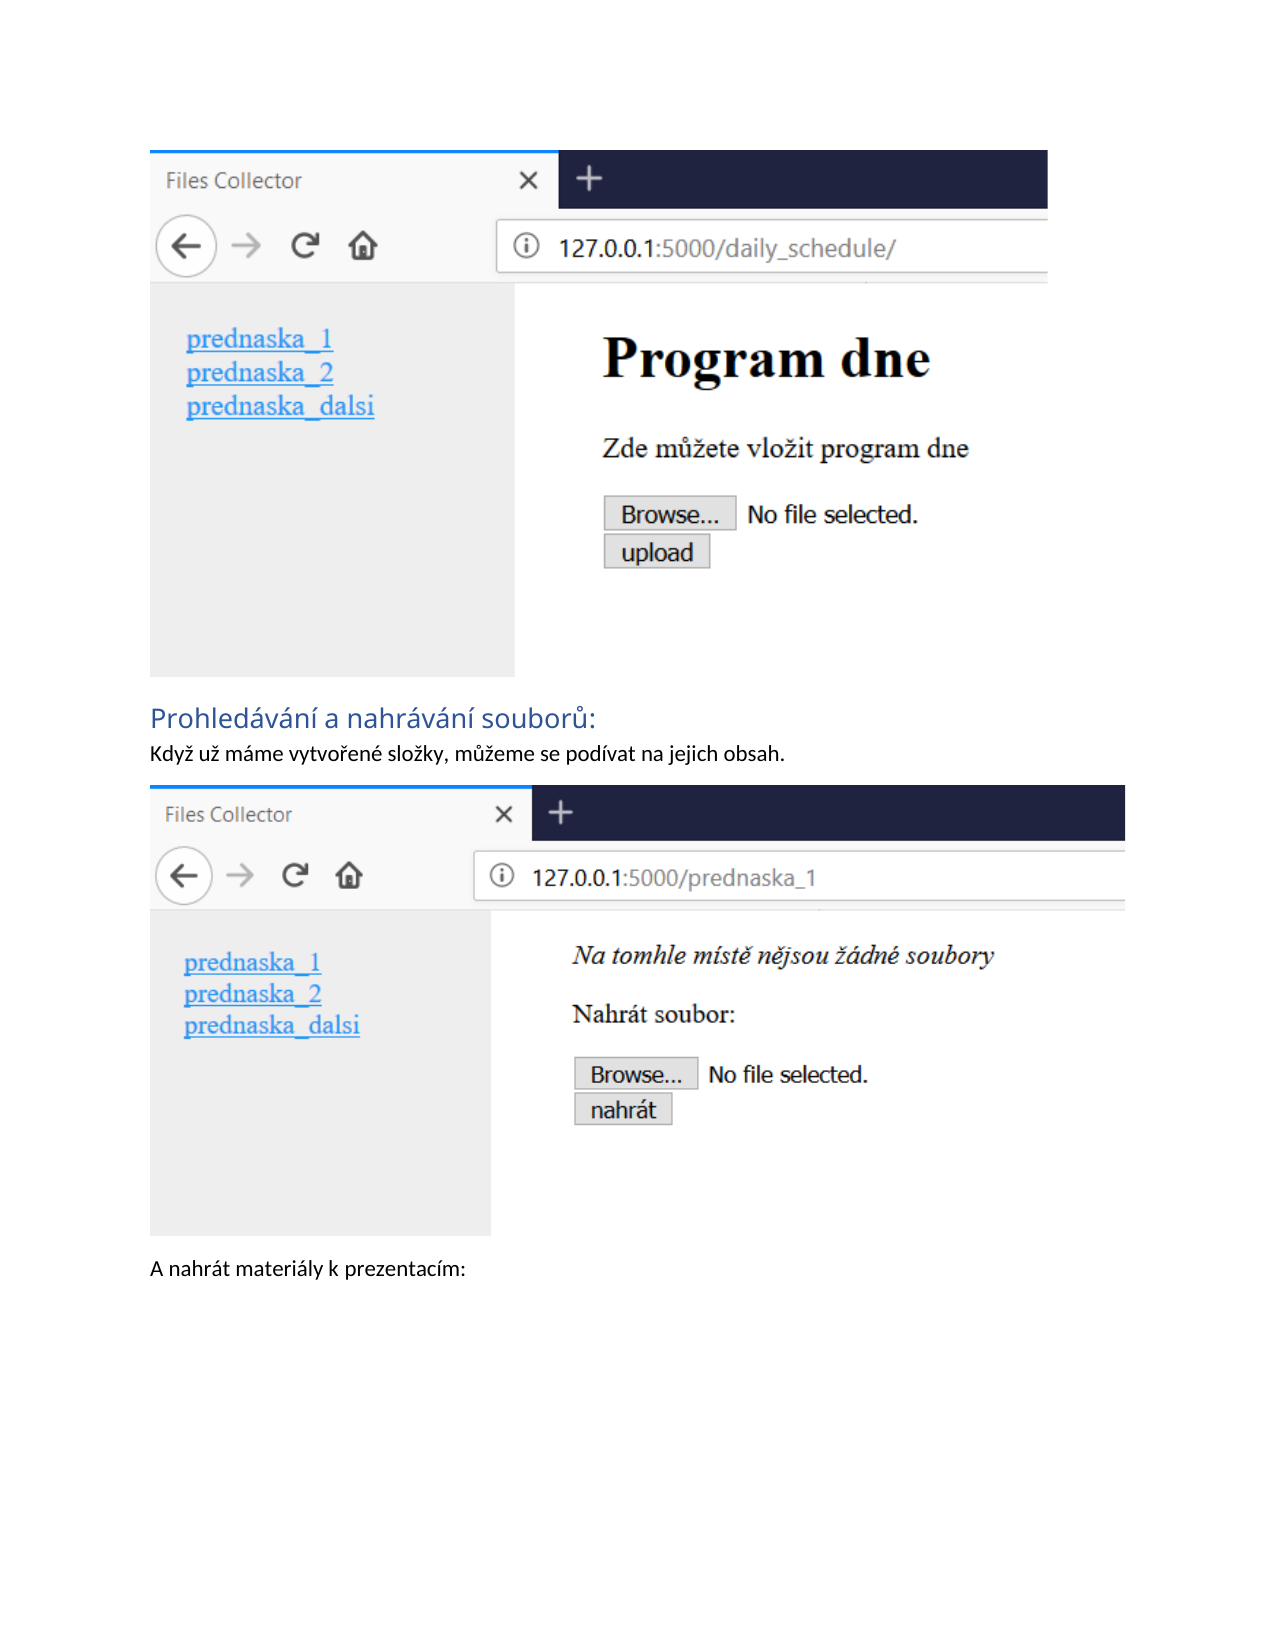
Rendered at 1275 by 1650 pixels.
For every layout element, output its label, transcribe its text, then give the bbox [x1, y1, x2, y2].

text A nahrát materiály k prezentacím: [150, 1254, 1125, 1282]
text Když už máme vytvořené složky, můžeme se podívat na jejich obsah. [150, 739, 1125, 767]
subtitle Prohledávání a nahrávání souborů: [150, 700, 1125, 737]
